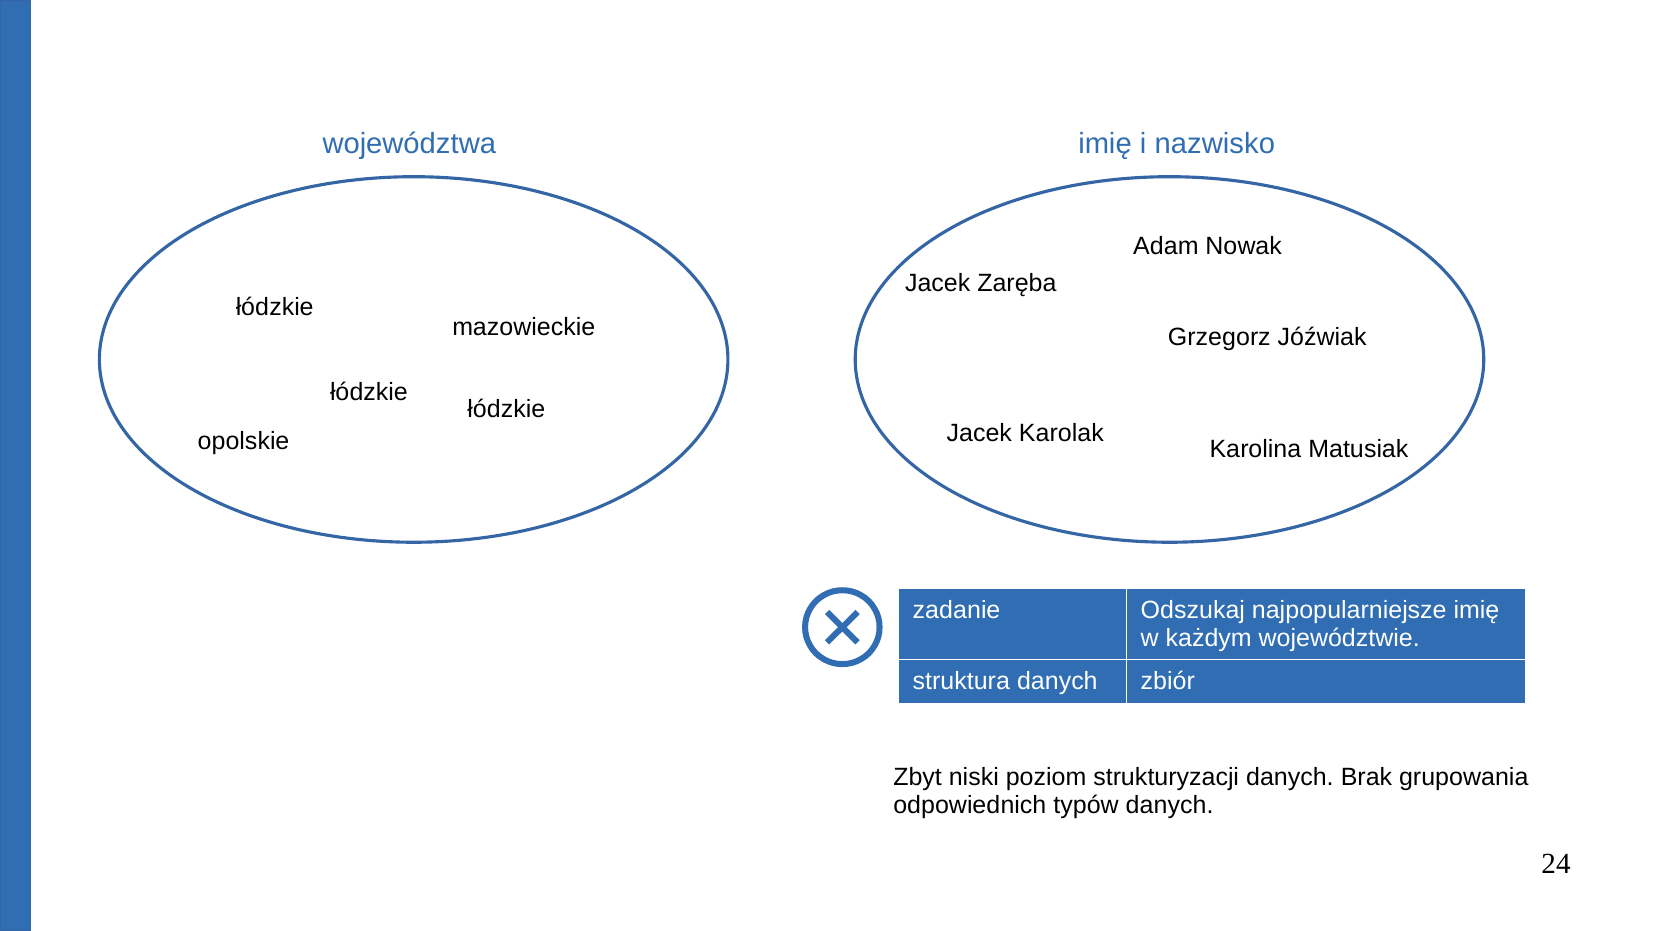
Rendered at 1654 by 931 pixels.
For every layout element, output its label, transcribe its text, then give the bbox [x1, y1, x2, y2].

table_header Odszukaj najpopularniejsze imię w każdym województwie. [1127, 589, 1525, 659]
text_box opolskie [183, 419, 309, 462]
text_box Jacek Karolak [931, 411, 1126, 455]
text_box województwa [307, 119, 539, 168]
text_box Karolina Matusiak [1194, 427, 1438, 471]
table_cell zbiór [1127, 660, 1525, 703]
text_box Zbyt niski poziom strukturyzacji danych. Brak grupowania odpowiednich typów danych. [878, 755, 1556, 826]
text_box Grzegorz Jóźwiak [1153, 315, 1393, 358]
text_box [99, 176, 728, 543]
text_box [855, 176, 1484, 543]
text_box [0, 0, 31, 931]
text_box imię i nazwisko [1063, 119, 1295, 168]
text_box łódzkie [315, 370, 425, 414]
text_box łódzkie [220, 285, 331, 329]
text_box łódzkie [452, 387, 563, 430]
text_box Adam Nowak [1118, 224, 1298, 268]
table_header zadanie [899, 589, 1126, 659]
text_box Jacek Zaręba [890, 261, 1075, 304]
text_box mazowieckie [437, 305, 613, 349]
table_cell struktura danych [899, 660, 1126, 703]
